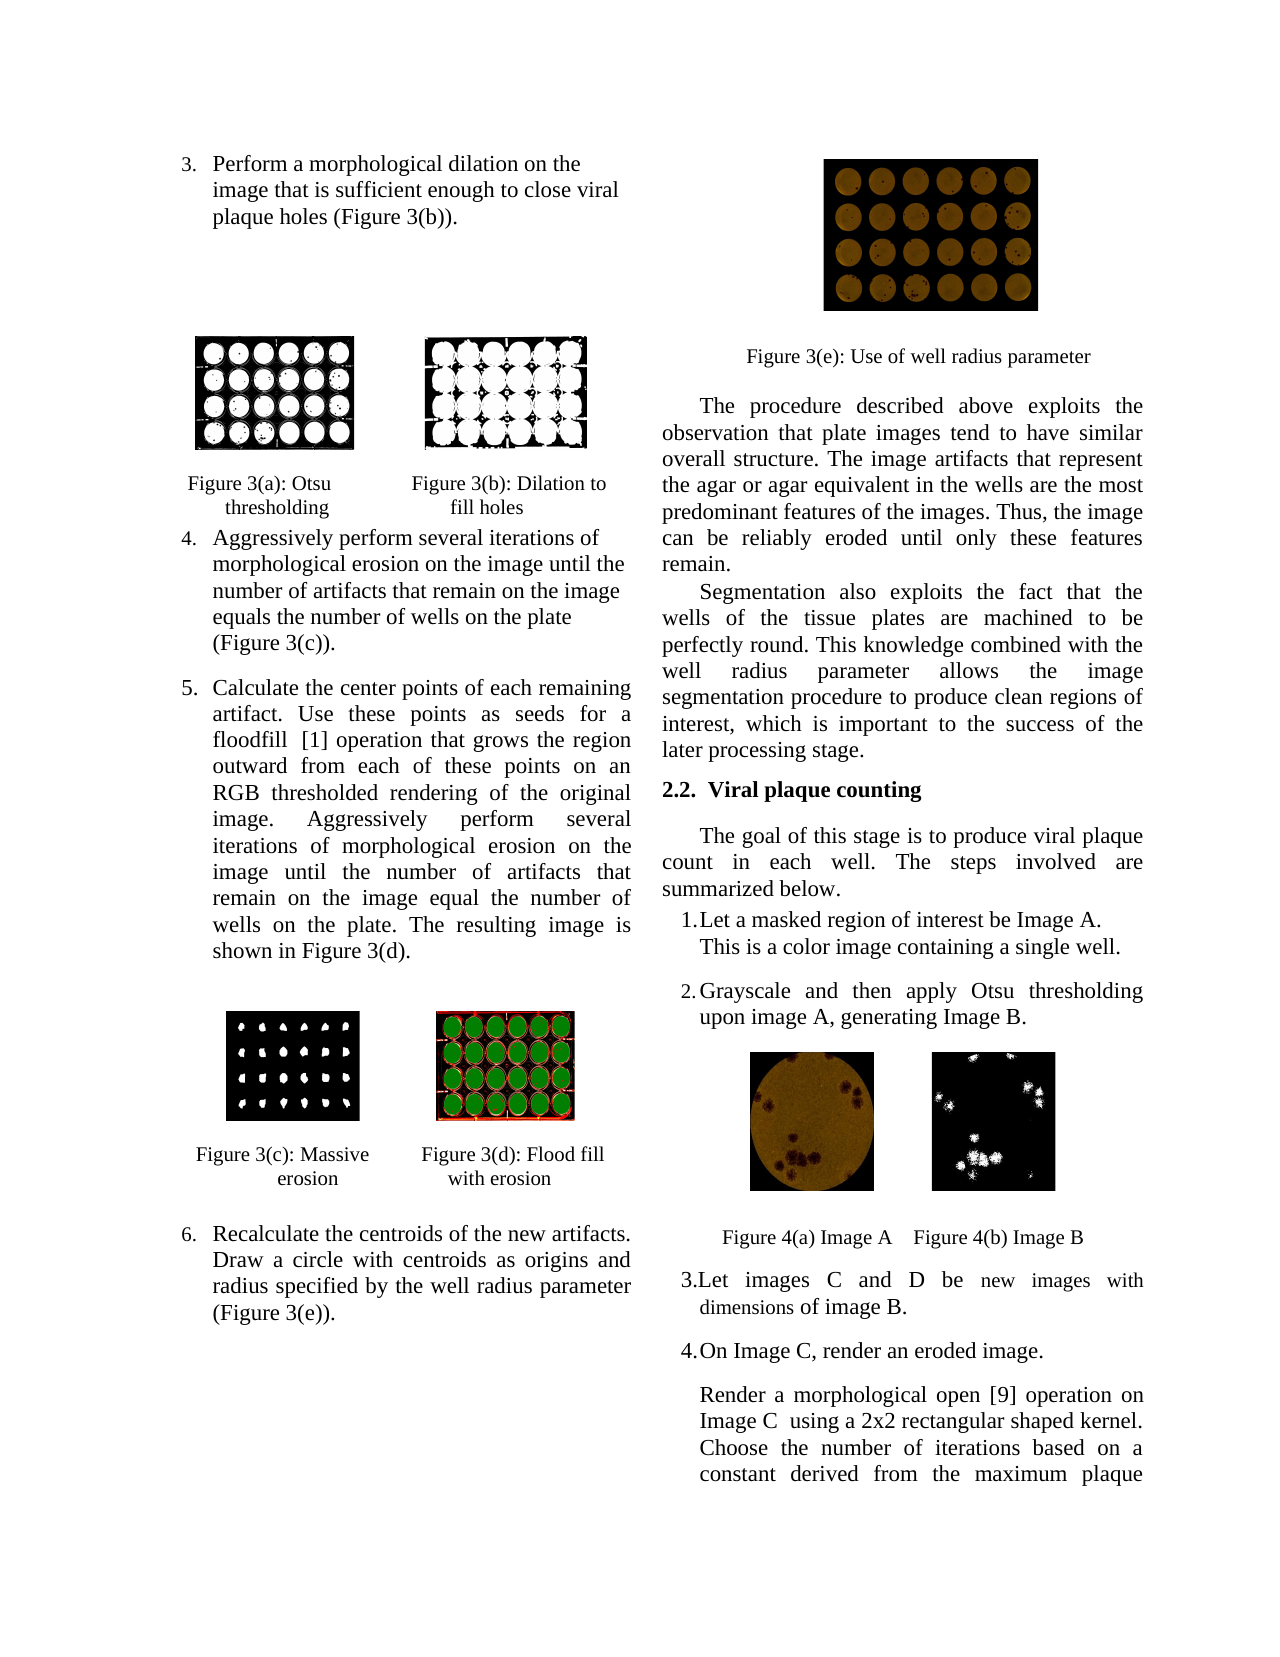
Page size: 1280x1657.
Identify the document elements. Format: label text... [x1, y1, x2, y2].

list 6. Recalculate the centroids of the new artifacts. Draw a circle with centroids as origins and radius specified by the well radius parameter (Figure 3(e)). [181, 1220, 632, 1325]
text The goal of this stage is to produce viral plaque count in each well. The steps involved are summarized below. [662, 822, 1144, 901]
list 2. Grayscale and then apply Otsu thresholding upon image A, generating Image B. [681, 977, 1144, 1029]
picture [424, 336, 587, 450]
list 4. Aggressively perform several iterations of morphological erosion on the image until the number of artifacts that remain on the image equals the number of wells on the plate (Figure 3(c)). [181, 524, 632, 656]
list 5. Calculate the center points of each remaining artifact. Use these points as seeds for a floodfill [1] operation that grows the region outward from each of these points on an RGB thresholded rendering of the original image. Aggressively perform several iterations of morphological erosion on the image until the number of artifacts that remain on the image equal the number of wells on the plate. The resulting image is shown in Figure 3(d). [181, 673, 632, 963]
text Figure 3(c): Massive Figure 3(d): Flood fill [150, 1142, 632, 1166]
picture [823, 159, 1039, 311]
picture [226, 1011, 360, 1121]
picture [750, 1052, 874, 1191]
text Figure 3(e): Use of well radius parameter [693, 344, 1144, 368]
picture [931, 1052, 1056, 1191]
list 1. Let a masked region of interest be Image A. This is a color image containing a single well. [681, 906, 1144, 959]
list 3. Perform a morphological dilation on the image that is sufficient enough to close viral plaque holes (Figure 3(b)). [181, 150, 632, 229]
text Segmentation also exploits the fact that the wells of the tissue plates are machined to be perfectly round. This knowledge combined with the well radius parameter allows the image segmentation procedure to produce clean regions of interest, which is important to the success of the later processing stage. [662, 578, 1144, 762]
picture [436, 1011, 575, 1121]
picture [195, 336, 355, 450]
text Figure 3(a): Otsu Figure 3(b): Dilation to [187, 471, 632, 495]
text thresholding fill holes [169, 495, 632, 519]
text erosion with erosion [225, 1166, 632, 1214]
text Figure 4(a) Image A Figure 4(b) Image B [662, 1225, 1144, 1249]
list 3.Let images C and D be new images with dimensions of image B. [681, 1266, 1144, 1319]
list Render a morphological open [9] operation on Image C using a 2x2 rectangular shaped kernel. Choose the number of iterations based on a constant derived from the maximum plaque [699, 1381, 1144, 1486]
subtitle 2.2. Viral plaque counting [662, 776, 1144, 802]
text The procedure described above exploits the observation that plate images tend to have similar overall structure. The image artifacts that represent the agar or agar equivalent in the wells are the most predominant features of the images. Thus, the image can be reliably eroded until only these features remain. [662, 392, 1144, 577]
list 4. On Image C, render an eroded image. [681, 1337, 1144, 1363]
